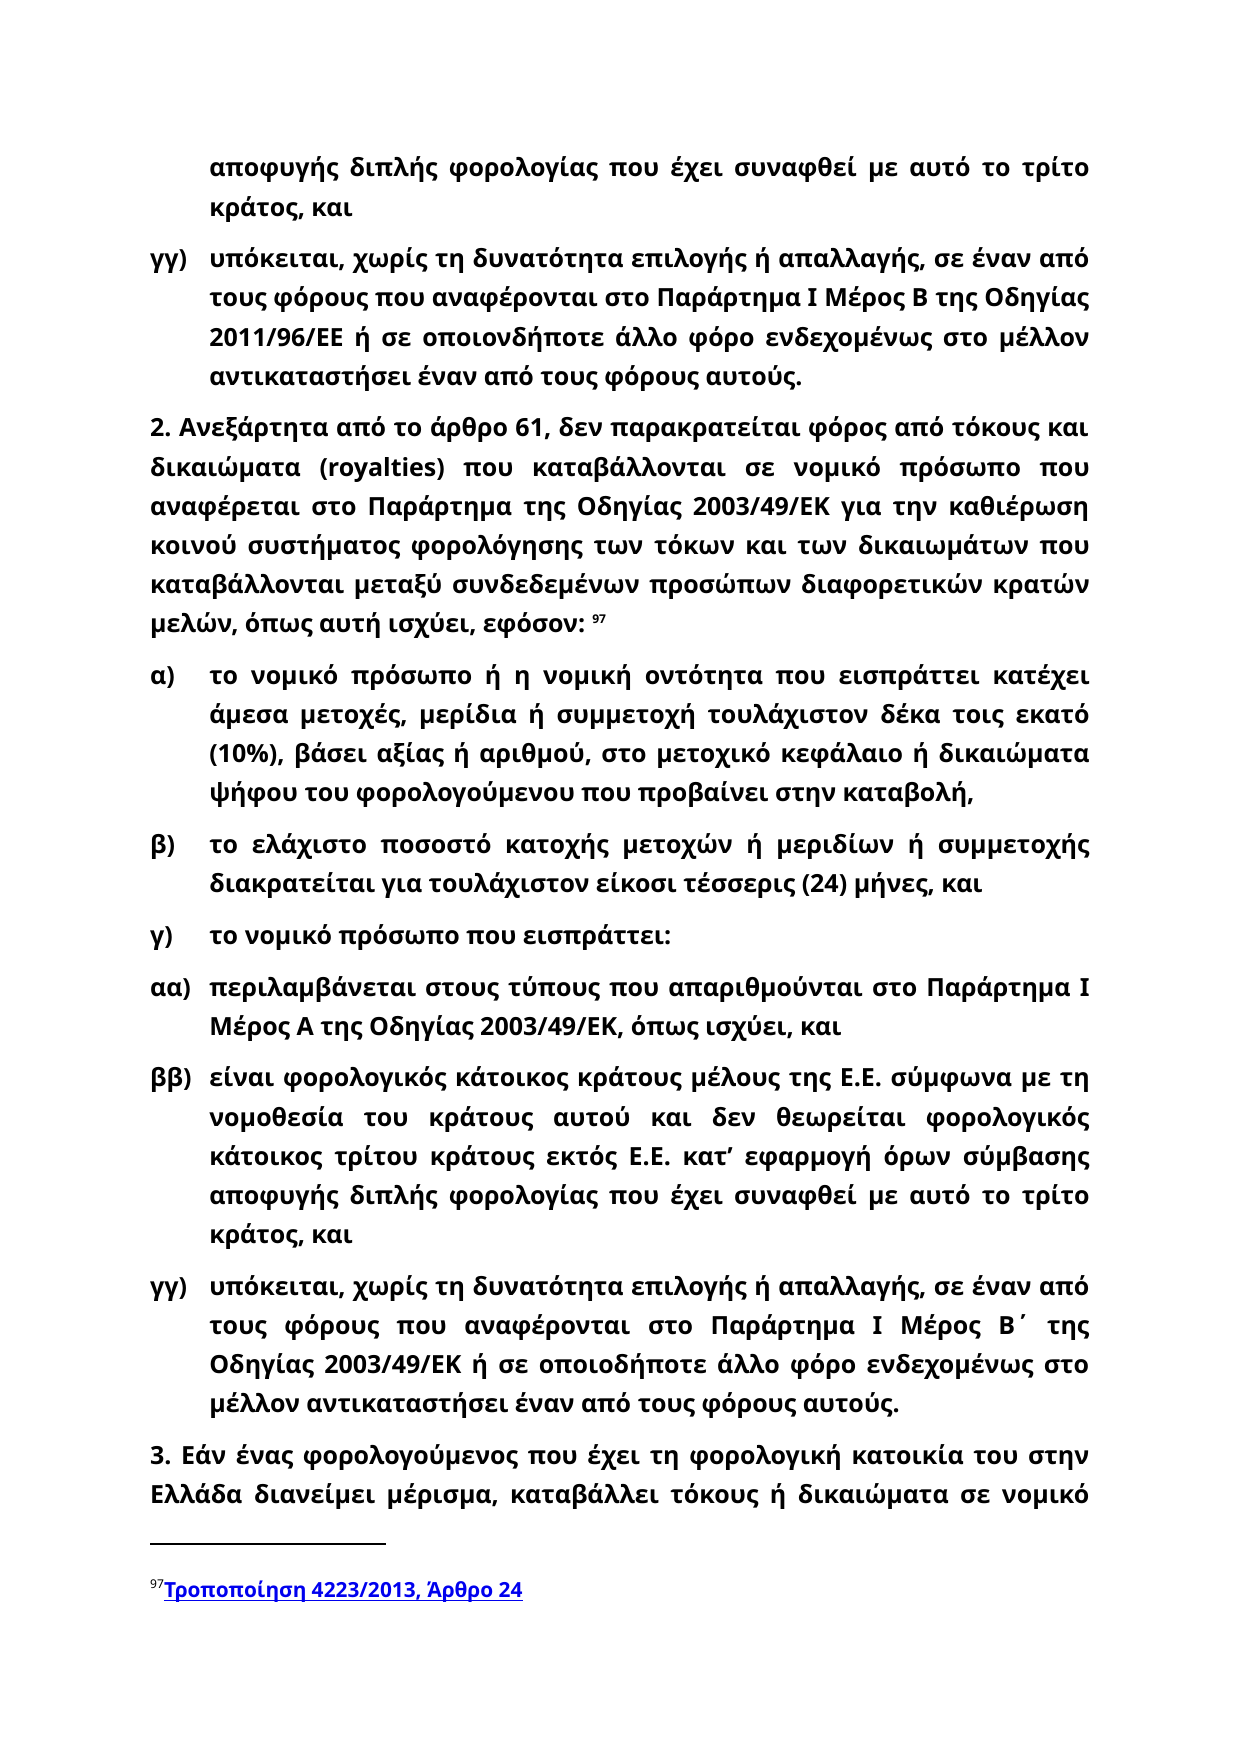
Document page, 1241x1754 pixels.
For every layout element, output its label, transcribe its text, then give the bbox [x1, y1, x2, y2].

list α) το νομικό πρόσωπο ή η νομική οντότητα που εισπράττει κατέχει άμεσα μετοχές, μερίδια ή συμμετοχή τουλάχιστον δέκα τοις εκατό (10%), βάσει αξίας ή αριθμού, στο μετοχικό κεφάλαιο ή δικαιώματα ψήφου του φορολογούμενου που προβαίνει στην καταβολή, [150, 657, 1090, 809]
list γ) το νομικό πρόσωπο που εισπράττει: [150, 917, 1090, 952]
list αποφυγής διπλής φορολογίας που έχει συναφθεί με αυτό το τρίτο κράτος, και [150, 150, 1090, 223]
text Τροποποίηση 4223/2013, Άρθρο 24 [150, 1576, 1090, 1604]
text 2. Ανεξάρτητα από το άρθρο 61, δεν παρακρατείται φόρος από τόκους και δικαιώματα (royalties) που καταβάλλονται σε νομικό πρόσωπο που αναφέρεται στο Παράρτημα της Οδηγίας 2003/49/ΕΚ για την καθιέρωση κοινού συστήματος φορολόγησης των τόκων και των δικαιωμάτων που καταβάλλονται μεταξύ συνδεδεμένων προσώπων διαφορετικών κρατών μελών, όπως αυτή ισχύει, εφόσον: [150, 410, 1090, 640]
list ββ) είναι φορολογικός κάτοικος κράτους μέλους της Ε.Ε. σύμφωνα με τη νομοθεσία του κράτους αυτού και δεν θεωρείται φορολογικός κάτοικος τρίτου κράτους εκτός Ε.Ε. κατ’ εφαρμογή όρων σύμβασης αποφυγής διπλής φορολογίας που έχει συναφθεί με αυτό το τρίτο κράτος, και [150, 1060, 1090, 1251]
list γγ) υπόκειται, χωρίς τη δυνατότητα επιλογής ή απαλλαγής, σε έναν από τους φόρους που αναφέρονται στο Παράρτημα Ι Μέρος Β΄ της Οδηγίας 2003/49/ΕΚ ή σε οποιοδήποτε άλλο φόρο ενδεχομένως στο μέλλον αντικαταστήσει έναν από τους φόρους αυτούς. [150, 1268, 1090, 1420]
list β) το ελάχιστο ποσοστό κατοχής μετοχών ή μεριδίων ή συμμετοχής διακρατείται για τουλάχιστον είκοσι τέσσερις (24) μήνες, και [150, 827, 1090, 900]
list γγ) υπόκειται, χωρίς τη δυνατότητα επιλογής ή απαλλαγής, σε έναν από τους φόρους που αναφέρονται στο Παράρτημα Ι Μέρος Β της Οδηγίας 2011/96/ΕΕ ή σε οποιονδήποτε άλλο φόρο ενδεχομένως στο μέλλον αντικαταστήσει έναν από τους φόρους αυτούς. [150, 241, 1090, 392]
text 3. Εάν ένας φορολογούμενος που έχει τη φορολογική κατοικία του στην Ελλάδα διανείμει μέρισμα, καταβάλλει τόκους ή δικαιώματα σε νομικό [150, 1437, 1090, 1511]
list αα) περιλαμβάνεται στους τύπους που απαριθμούνται στο Παράρτημα Ι Μέρος Α της Οδηγίας 2003/49/ΕΚ, όπως ισχύει, και [150, 969, 1090, 1042]
